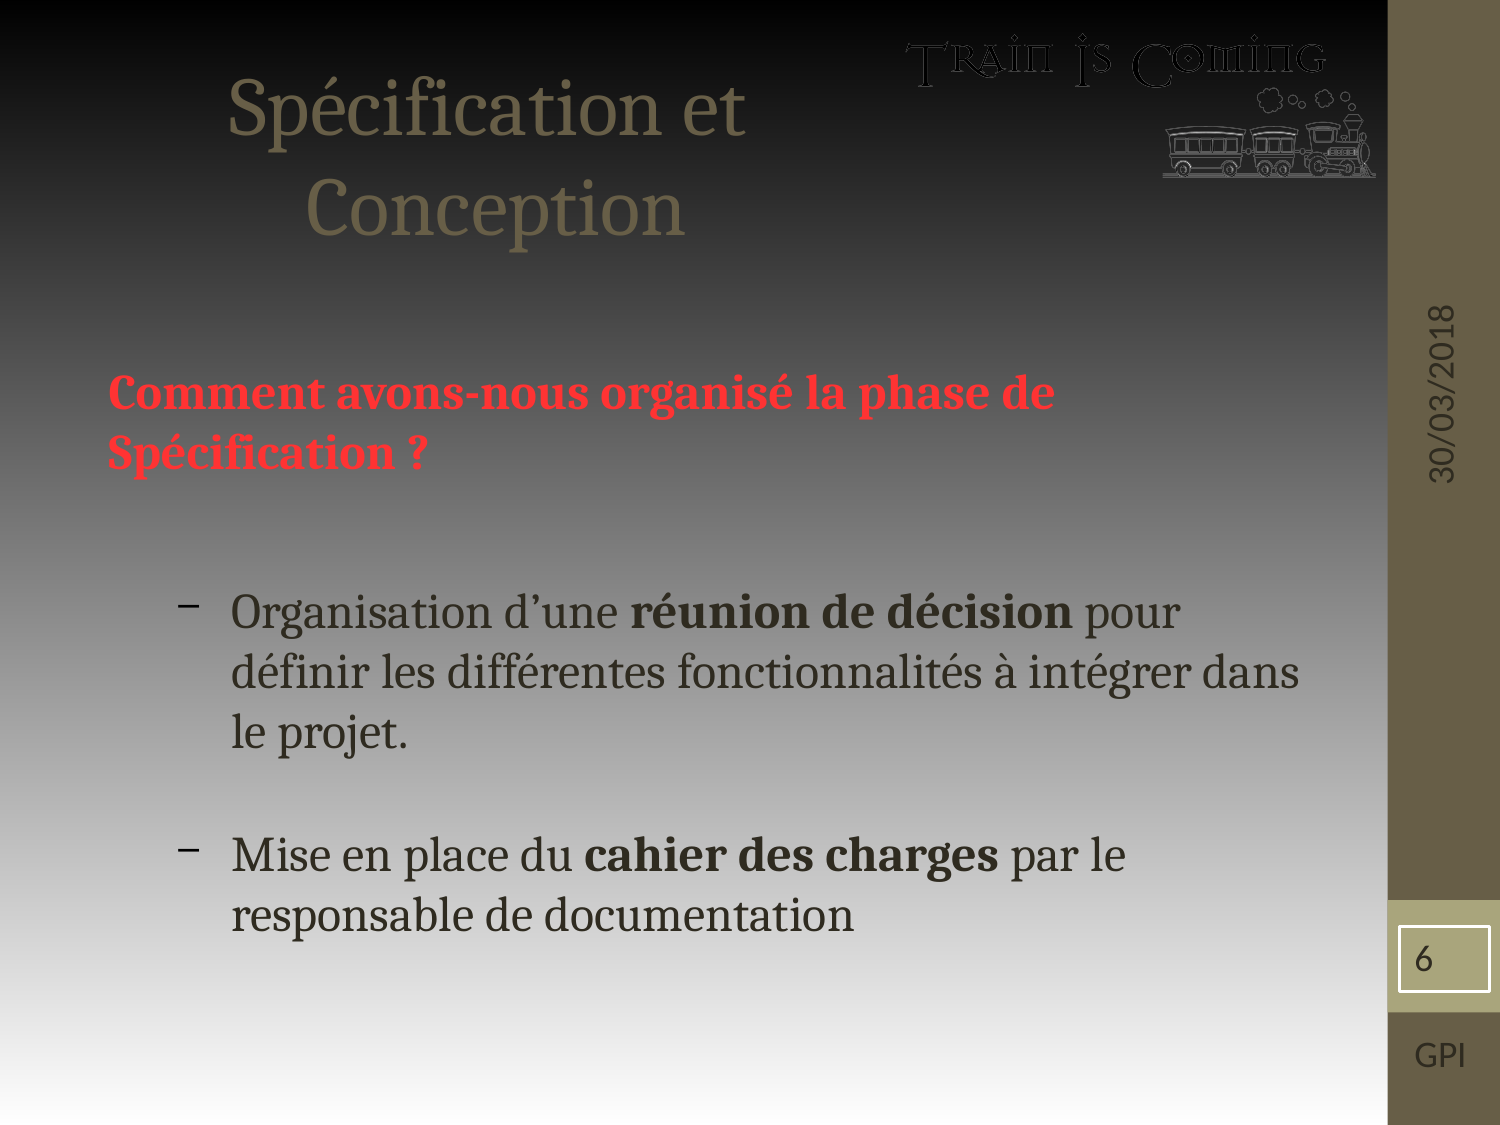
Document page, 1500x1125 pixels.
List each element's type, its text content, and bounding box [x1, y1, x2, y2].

text_box GPI [1399, 1023, 1483, 1083]
list Comment avons-nous organisé la phase de Spécification ? Organisation d’une réunion de décision pour définir les différentes fonctionnalités à intégrer dans le projet. Mise en place du cahier des charges par le responsable de documentation [75, 262, 1325, 1050]
slide_number 30/03/2018 [1408, 100, 1469, 501]
slide_number [1399, 926, 1490, 992]
title Spécification et Conception [0, 45, 1123, 233]
picture [897, 11, 1376, 191]
